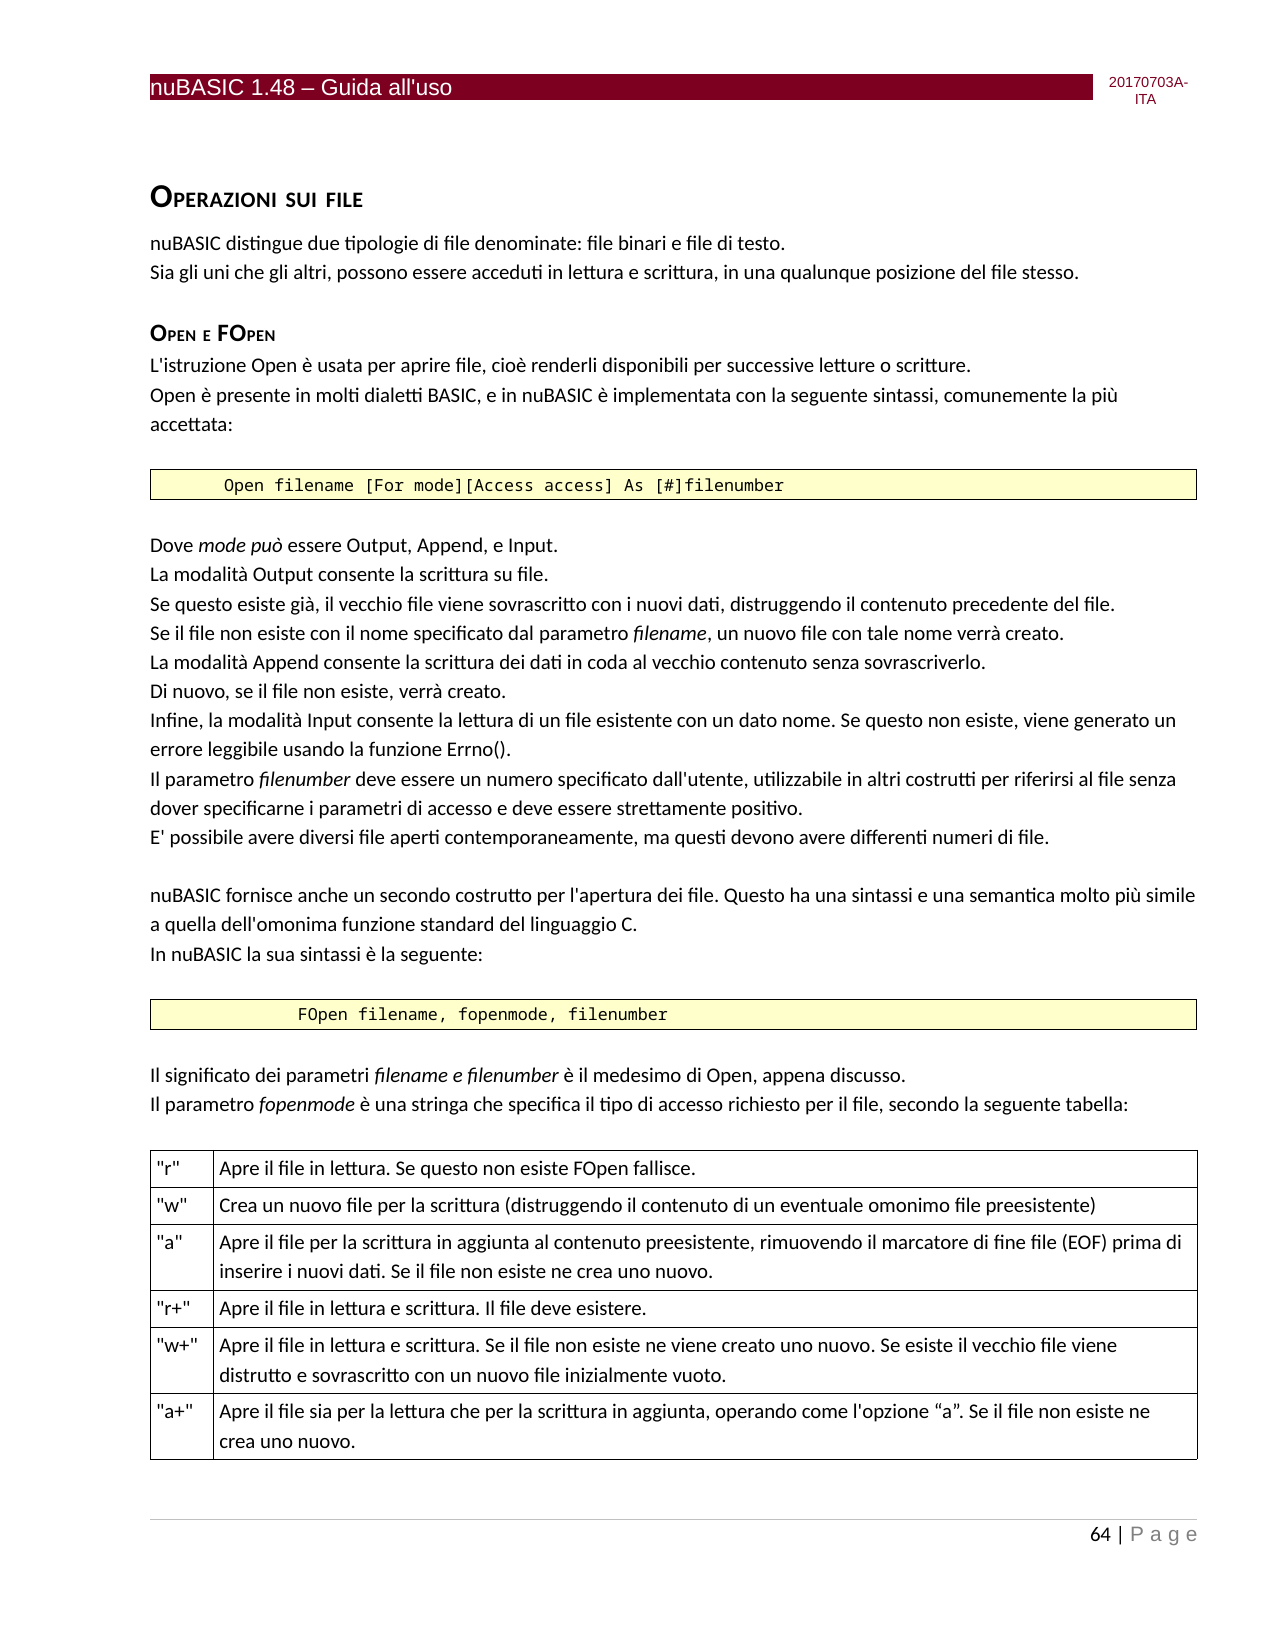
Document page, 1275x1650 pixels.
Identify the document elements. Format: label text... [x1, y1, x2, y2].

text L'istruzione Open è usata per aprire file, cioè renderli disponibili per successive letture o scritture. [150, 353, 1197, 378]
table_cell "w" [151, 1188, 213, 1224]
text Il parametro fopenmode è una stringa che specifica il tipo di accesso richiesto per il file, secondo la seguente tabella: [150, 1091, 1197, 1117]
subtitle Open e FOpen [150, 318, 1197, 348]
list Open filename [For mode][Access access] As [#]filenumber [151, 470, 1196, 499]
table_cell Apre il file per la scrittura in aggiunta al contenuto preesistente, rimuovendo il marcatore di fine file (EOF) prima di inserire i nuovi dati. Se il file non esiste ne crea uno nuovo. [214, 1225, 1197, 1290]
table_cell "r+" [151, 1291, 213, 1327]
text La modalità Output consente la scrittura su file. [150, 562, 1197, 587]
text In nuBASIC la sua sintassi è la seguente: [150, 941, 1197, 966]
text Se questo esiste già, il vecchio file viene sovrascritto con i nuovi dati, distruggendo il contenuto precedente del file. [150, 591, 1197, 616]
table_header Apre il file in lettura. Se questo non esiste FOpen fallisce. [214, 1151, 1197, 1187]
text Sia gli uni che gli altri, possono essere acceduti in lettura e scrittura, in una qualunque posizione del file stesso. [150, 259, 1197, 285]
table_cell Apre il file sia per la lettura che per la scrittura in aggiunta, operando come l'opzione “a”. Se il file non esiste ne crea uno nuovo. [214, 1394, 1197, 1459]
table_header "r" [151, 1151, 213, 1187]
table_cell "a" [151, 1225, 213, 1290]
text Il parametro filenumber deve essere un numero specificato dall'utente, utilizzabile in altri costrutti per riferirsi al file senza dover specificarne i parametri di accesso e deve essere strettamente positivo. [150, 766, 1197, 820]
text Open è presente in molti dialetti BASIC, e in nuBASIC è implementata con la seguente sintassi, comunemente la più accettata: [150, 382, 1197, 436]
text Di nuovo, se il file non esiste, verrà creato. [150, 678, 1197, 704]
table_cell Apre il file in lettura e scrittura. Il file deve esistere. [214, 1291, 1197, 1327]
text Se il file non esiste con il nome specificato dal parametro filename, un nuovo file con tale nome verrà creato. [150, 620, 1197, 645]
table_cell Apre il file in lettura e scrittura. Se il file non esiste ne viene creato uno nuovo. Se esiste il vecchio file viene distrutto e sovrascritto con un nuovo file inizialmente vuoto. [214, 1328, 1197, 1393]
text Il significato dei parametri filename e filenumber è il medesimo di Open, appena discusso. [150, 1062, 1197, 1088]
list FOpen filename, fopenmode, filenumber [151, 1000, 1196, 1029]
table_cell "a+" [151, 1394, 213, 1459]
text nuBASIC distingue due tipologie di file denominate: file binari e file di testo. [150, 230, 1197, 256]
subtitle Operazioni sui file [150, 175, 1197, 216]
text nuBASIC fornisce anche un secondo costrutto per l'apertura dei file. Questo ha una sintassi e una semantica molto più simile a quella dell'omonima funzione standard del linguaggio C. [150, 882, 1197, 937]
table_cell "w+" [151, 1328, 213, 1393]
text E' possibile avere diversi file aperti contemporaneamente, ma questi devono avere differenti numeri di file. [150, 824, 1197, 849]
table_cell Crea un nuovo file per la scrittura (distruggendo il contenuto di un eventuale omonimo file preesistente) [214, 1188, 1197, 1224]
text La modalità Append consente la scrittura dei dati in coda al vecchio contenuto senza sovrascriverlo. [150, 649, 1197, 674]
text Dove mode può essere Output, Append, e Input. [150, 532, 1197, 558]
text Infine, la modalità Input consente la lettura di un file esistente con un dato nome. Se questo non esiste, viene generato un errore leggibile usando la funzione Errno(). [150, 707, 1197, 762]
